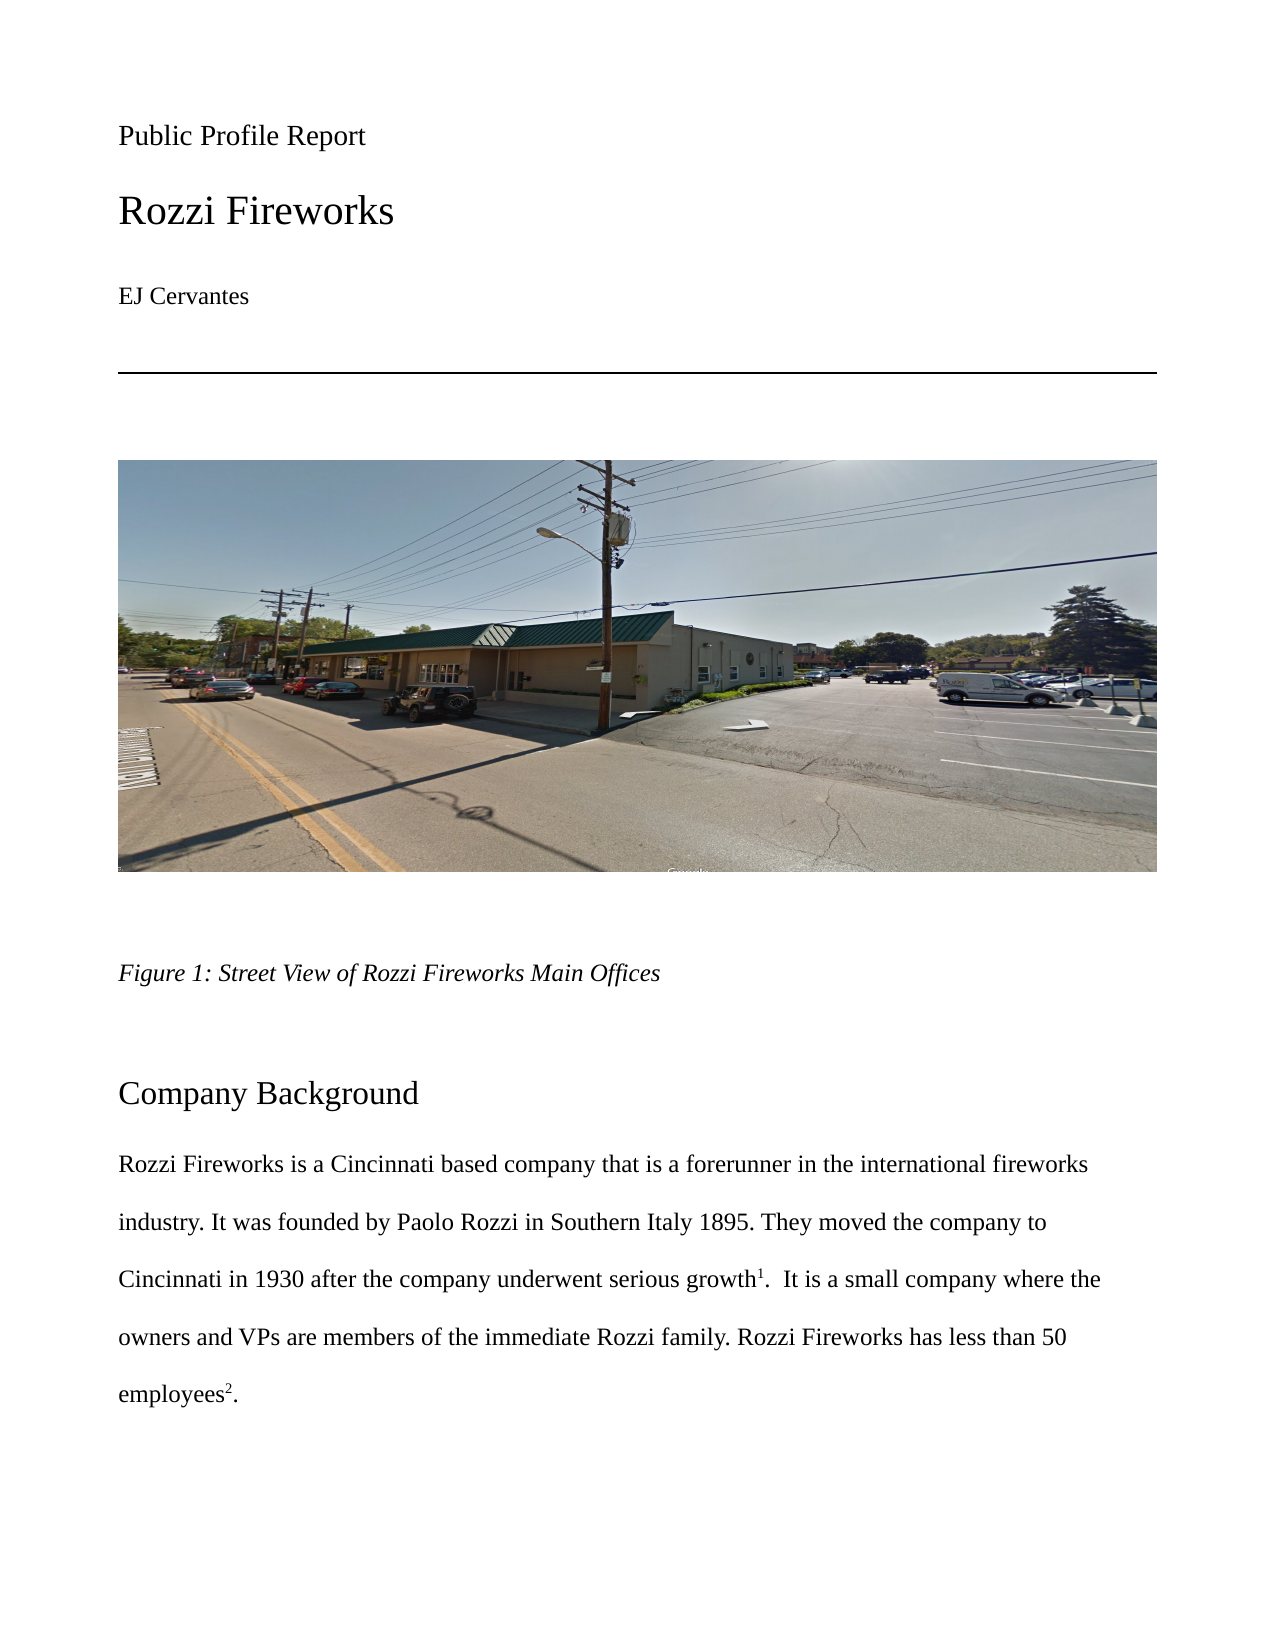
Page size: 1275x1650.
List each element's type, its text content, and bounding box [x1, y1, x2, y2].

text Rozzi Fireworks [118, 185, 1157, 233]
text Rozzi Fireworks is a Cincinnati based company that is a forerunner in the international fireworks industry. It was founded by Paolo Rozzi in Southern Italy 1895. They moved the company to Cincinnati in 1930 after the company underwent serious growth1. It is a small company where the owners and VPs are members of the immediate Rozzi family. Rozzi Fireworks has less than 50 employees2. [118, 1149, 1157, 1408]
picture [118, 460, 1157, 872]
text Company Background [118, 1073, 1157, 1111]
text Figure 1: Street View of Rozzi Fireworks Main Offices [118, 958, 1157, 987]
text Public Profile Report [118, 118, 1157, 152]
text EJ Cervantes [118, 281, 1157, 310]
